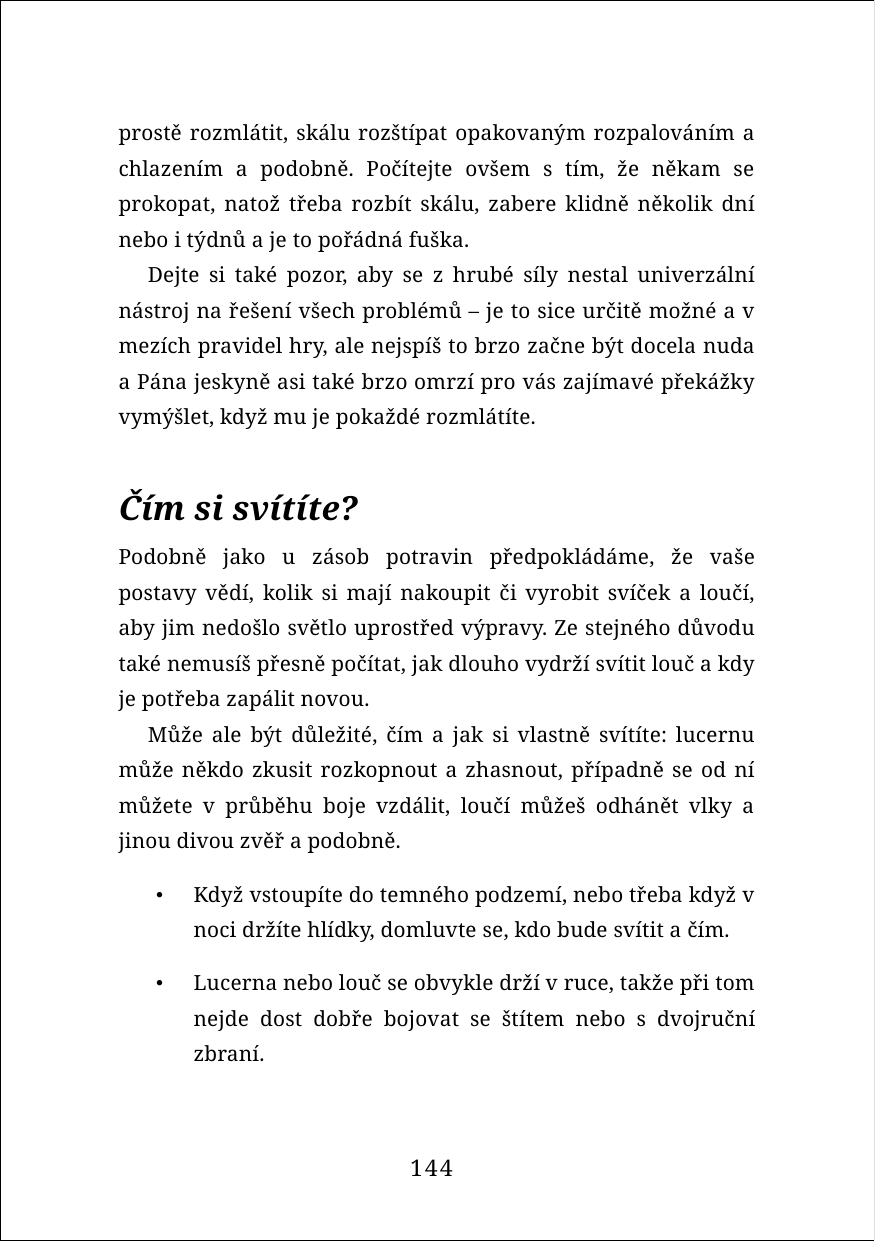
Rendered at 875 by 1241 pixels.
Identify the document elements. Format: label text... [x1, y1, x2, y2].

text Podobně jako u zásob potravin předpokládáme, že vaše postavy vědí, kolik si mají nakoupit či vyrobit svíček a loučí, aby jim nedošlo světlo uprostřed výpravy. Ze stejného důvodu také nemusíš přesně počítat, jak dlouho vydrží svítit louč a kdy je potřeba zapálit novou. Může ale být důležité, čím a jak si vlastně svítíte: lucernu může někdo zkusit rozkopnout a zhasnout, případně se od ní můžete v průběhu boje vzdálit, loučí můžeš odhánět vlky a jinou divou zvěř a podobně. [118, 542, 756, 855]
list Když vstoupíte do temného podzemí, nebo třeba když v noci držíte hlídky, domluvte se, kdo bude svítit a čím. [156, 880, 756, 944]
list Lucerna nebo louč se obvykle drží v ruce, takže při tom nejde dost dobře bojovat se štítem nebo s dvojruční zbraní. [156, 968, 756, 1068]
subtitle Čím si svítíte? [118, 485, 756, 531]
text prostě rozmlátit, skálu rozštípat opakovaným rozpalováním a chlazením a podobně. Počítejte ovšem s tím, že někam se prokopat, natož třeba rozbít skálu, zabere klidně několik dní nebo i týdnů a je to pořádná fuška. Dejte si také pozor, aby se z hrubé síly nestal univerzální nástroj na řešení všech problémů – je to sice určitě možné a v mezích pravidel hry, ale nejspíš to brzo začne být docela nuda a Pána jeskyně asi také brzo omrzí pro vás zajímavé překážky vymýšlet, když mu je pokaždé rozmlátíte. [118, 118, 756, 431]
